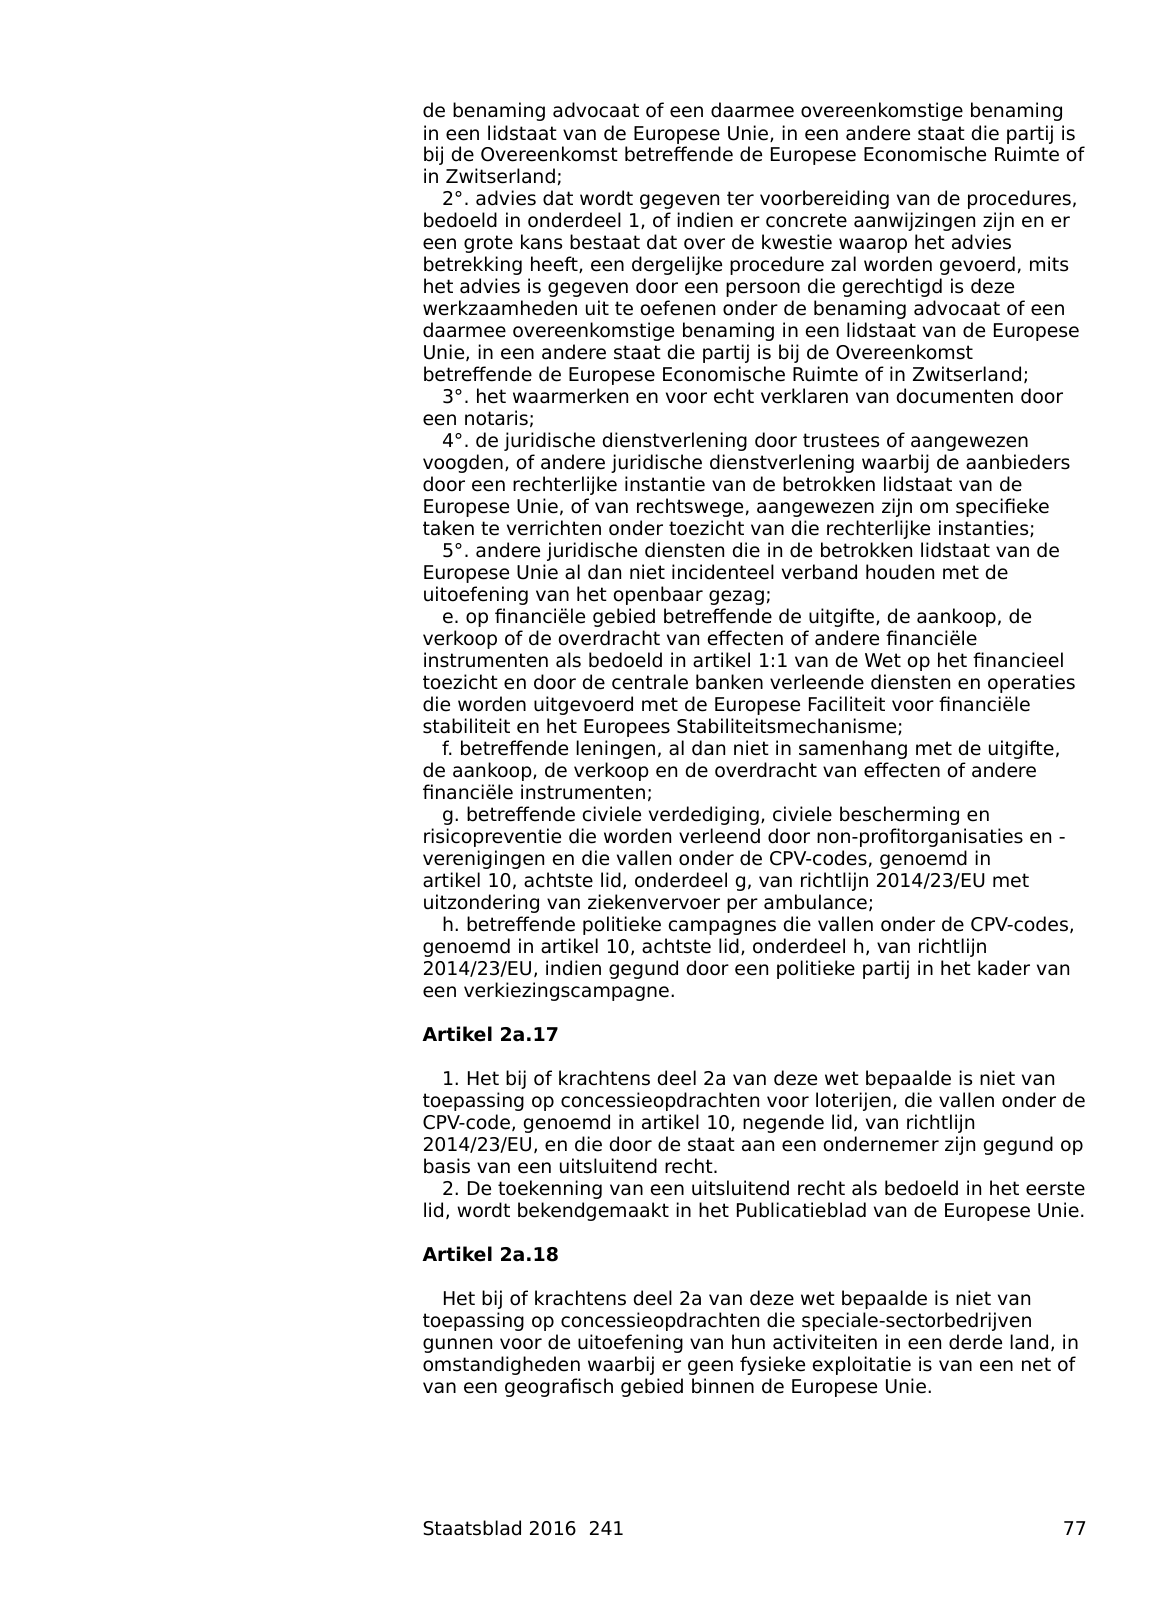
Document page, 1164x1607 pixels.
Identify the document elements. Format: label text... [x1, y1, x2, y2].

text 2°. advies dat wordt gegeven ter voorbereiding van de procedures, bedoeld in onderdeel 1, of indien er concrete aanwijzingen zijn en er een grote kans bestaat dat over de kwestie waarop het advies betrekking heeft, een dergelijke procedure zal worden gevoerd, mits het advies is gegeven door een persoon die gerechtigd is deze werkzaamheden uit te oefenen onder de benaming advocaat of een daarmee overeenkomstige benaming in een lidstaat van de Europese Unie, in een andere staat die partij is bij de Overeenkomst betreffende de Europese Economische Ruimte of in Zwitserland; [422, 188, 1087, 386]
text e. op financiële gebied betreffende de uitgifte, de aankoop, de verkoop of de overdracht van effecten of andere financiële instrumenten als bedoeld in artikel 1:1 van de Wet op het financieel toezicht en door de centrale banken verleende diensten en operaties die worden uitgevoerd met de Europese Faciliteit voor financiële stabiliteit en het Europees Stabiliteitsmechanisme; [422, 606, 1087, 738]
text g. betreffende civiele verdediging, civiele bescherming en risicopreventie die worden verleend door non-profitorganisaties en -verenigingen en die vallen onder de CPV-codes, genoemd in artikel 10, achtste lid, onderdeel g, van richtlijn 2014/23/EU met uitzondering van ziekenvervoer per ambulance; [422, 804, 1087, 914]
text de benaming advocaat of een daarmee overeenkomstige benaming in een lidstaat van de Europese Unie, in een andere staat die partij is bij de Overeenkomst betreffende de Europese Economische Ruimte of in Zwitserland; [422, 100, 1087, 188]
text f. betreffende leningen, al dan niet in samenhang met de uitgifte, de aankoop, de verkoop en de overdracht van effecten of andere financiële instrumenten; [422, 738, 1087, 804]
text Het bij of krachtens deel 2a van deze wet bepaalde is niet van toepassing op concessieopdrachten die speciale-sectorbedrijven gunnen voor de uitoefening van hun activiteiten in een derde land, in omstandigheden waarbij er geen fysieke exploitatie is van een net of van een geografisch gebied binnen de Europese Unie. [422, 1288, 1087, 1398]
subtitle Artikel 2a.17 [422, 1024, 1087, 1046]
text 3°. het waarmerken en voor echt verklaren van documenten door een notaris; [422, 386, 1087, 430]
text 2. De toekenning van een uitsluitend recht als bedoeld in het eerste lid, wordt bekendgemaakt in het Publicatieblad van de Europese Unie. [422, 1178, 1087, 1222]
text h. betreffende politieke campagnes die vallen onder de CPV-codes, genoemd in artikel 10, achtste lid, onderdeel h, van richtlijn 2014/23/EU, indien gegund door een politieke partij in het kader van een verkiezingscampagne. [422, 914, 1087, 1002]
text 5°. andere juridische diensten die in de betrokken lidstaat van de Europese Unie al dan niet incidenteel verband houden met de uitoefening van het openbaar gezag; [422, 540, 1087, 606]
text 4°. de juridische dienstverlening door trustees of aangewezen voogden, of andere juridische dienstverlening waarbij de aanbieders door een rechterlijke instantie van de betrokken lidstaat van de Europese Unie, of van rechtswege, aangewezen zijn om specifieke taken te verrichten onder toezicht van die rechterlijke instanties; [422, 430, 1087, 540]
subtitle Artikel 2a.18 [422, 1244, 1087, 1266]
text 1. Het bij of krachtens deel 2a van deze wet bepaalde is niet van toepassing op concessieopdrachten voor loterijen, die vallen onder de CPV-code, genoemd in artikel 10, negende lid, van richtlijn 2014/23/EU, en die door de staat aan een ondernemer zijn gegund op basis van een uitsluitend recht. [422, 1068, 1087, 1178]
